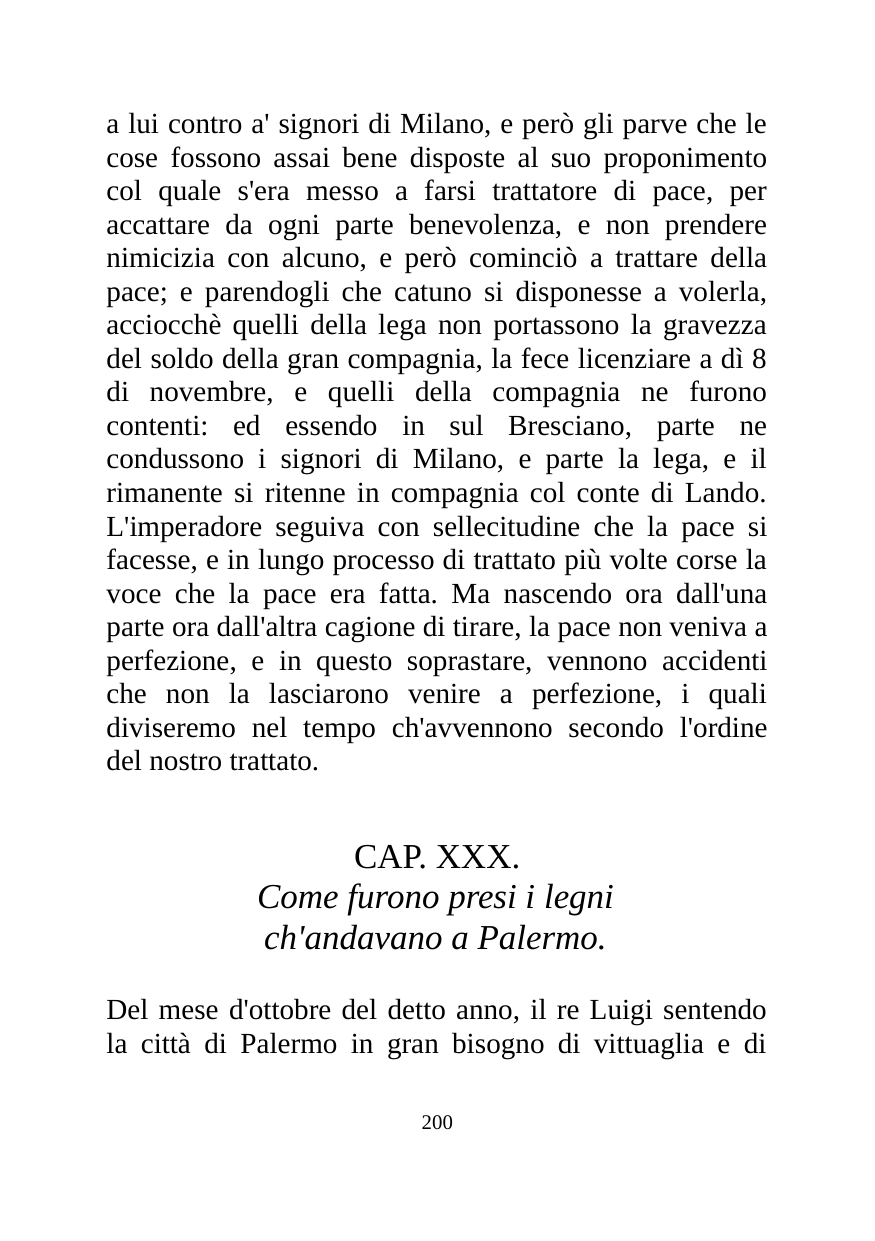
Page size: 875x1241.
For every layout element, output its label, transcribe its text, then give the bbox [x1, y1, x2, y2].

text Del mese d'ottobre del detto anno, il re Luigi sentendo la città di Palermo in gran bisogno di vittuaglia e di [106, 992, 768, 1059]
subtitle CAP. XXX. Come furono presi i legni ch'andavano a Palermo. [106, 836, 768, 957]
text a lui contro a' signori di Milano, e però gli parve che le cose fossono assai bene disposte al suo proponimento col quale s'era messo a farsi trattatore di pace, per accattare da ogni parte benevolenza, e non prendere nimicizia con alcuno, e però cominciò a trattare della pace; e parendogli che catuno si disponesse a volerla, acciocchè quelli della lega non portassono la gravezza del soldo della gran compagnia, la fece licenziare a dì 8 di novembre, e quelli della compagnia ne furono contenti: ed essendo in sul Bresciano, parte ne condussono i signori di Milano, e parte la lega, e il rimanente si ritenne in compagnia col conte di Lando. L'imperadore seguiva con sellecitudine che la pace si facesse, e in lungo processo di trattato più volte corse la voce che la pace era fatta. Ma nascendo ora dall'una parte ora dall'altra cagione di tirare, la pace non veniva a perfezione, e in questo soprastare, vennono accidenti che non la lasciarono venire a perfezione, i quali diviseremo nel tempo ch'avvennono secondo l'ordine del nostro trattato. [106, 106, 768, 777]
